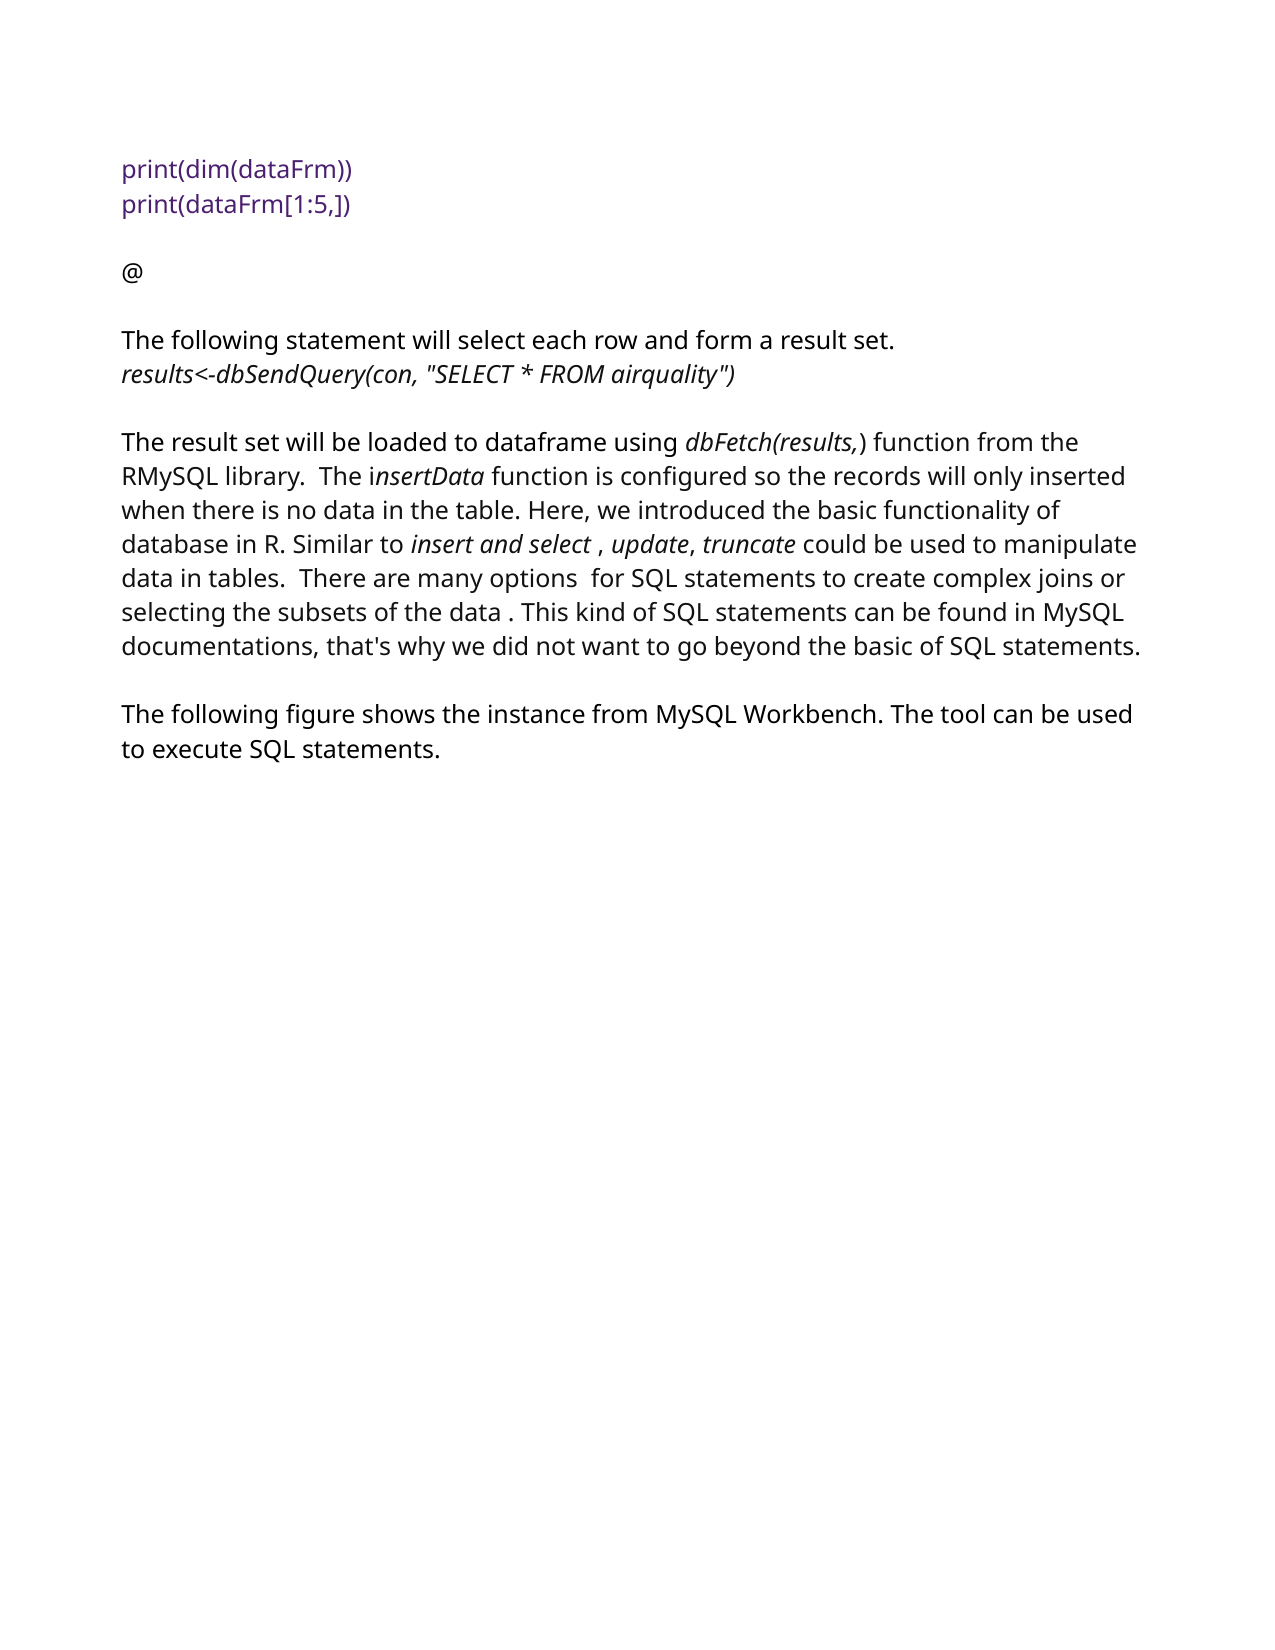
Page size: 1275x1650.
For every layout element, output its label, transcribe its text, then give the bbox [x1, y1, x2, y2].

text print(dataFrm[1:5,]) [121, 186, 1158, 220]
text print(dim(dataFrm)) [121, 152, 1158, 186]
text @ [121, 254, 1158, 288]
text The following figure shows the instance from MySQL Workbench. The tool can be used to execute SQL statements. [121, 697, 1158, 765]
text results<-dbSendQuery(con, "SELECT * FROM airquality") [121, 357, 1158, 391]
text The result set will be loaded to dataframe using dbFetch(results,) function from the RMySQL library. The insertData function is configured so the records will only inserted when there is no data in the table. Here, we introduced the basic functionality of database in R. Similar to insert and select , update, truncate could be used to manipulate data in tables. There are many options for SQL statements to create complex joins or selecting the subsets of the data . This kind of SQL statements can be found in MySQL documentations, that's why we did not want to go beyond the basic of SQL statements. [121, 425, 1158, 663]
text The following statement will select each row and form a result set. [121, 322, 1158, 357]
